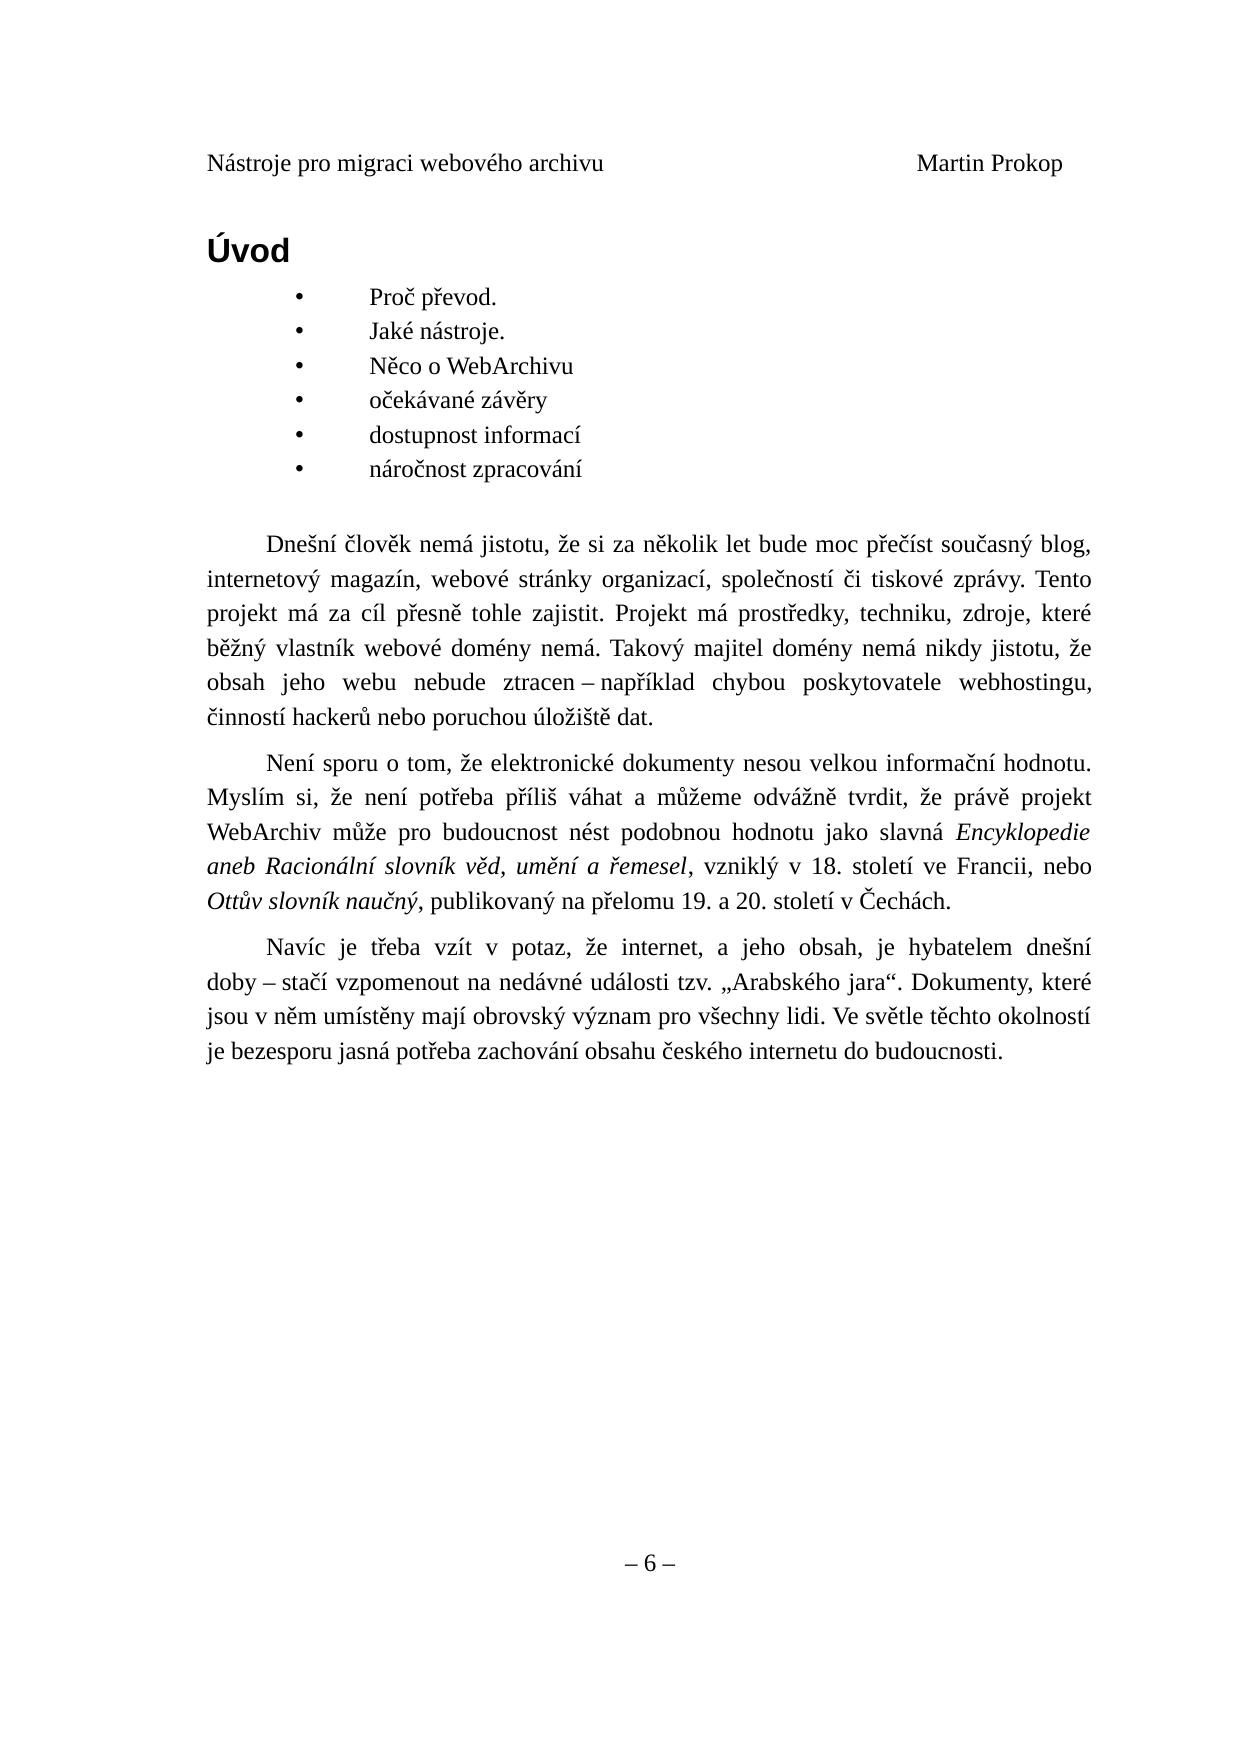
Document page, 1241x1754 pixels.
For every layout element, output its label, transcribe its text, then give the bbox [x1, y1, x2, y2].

list Proč převod. [295, 282, 1093, 311]
list dostupnost informací [295, 420, 1093, 449]
list Jaké nástroje. [295, 316, 1093, 345]
list náročnost zpracování [295, 454, 1093, 483]
text Dnešní člověk nemá jistotu, že si za několik let bude moc přečíst současný blog, internetový magazín, webové stránky organizací, společností či tiskové zprávy. Tento projekt má za cíl přesně tohle zajistit. Projekt má prostředky, techniku, zdroje, které běžný vlastník webové domény nemá. Takový majitel domény nemá nikdy jistotu, že obsah jeho webu nebude ztracen – například chybou poskytovatele webhostingu, činností hackerů nebo poruchou úložiště dat. [207, 529, 1093, 730]
text Není sporu o tom, že elektronické dokumenty nesou velkou informační hodnotu. Myslím si, že není potřeba příliš váhat a můžeme odvážně tvrdit, že právě projekt WebArchiv může pro budoucnost nést podobnou hodnotu jako slavná Encyklopedie aneb Racionální slovník věd, umění a řemesel, vzniklý v 18. století ve Francii, nebo Ottův slovník naučný, publikovaný na přelomu 19. a 20. století v Čechách. [207, 748, 1093, 915]
list Něco o WebArchivu [295, 351, 1093, 380]
list očekávané závěry [295, 385, 1093, 414]
text Navíc je třeba vzít v potaz, že internet, a jeho obsah, je hybatelem dnešní doby – stačí vzpomenout na nedávné události tzv. „Arabského jara“. Dokumenty, které jsou v něm umístěny mají obrovský význam pro všechny lidi. Ve světle těchto okolností je bezesporu jasná potřeba zachování obsahu českého internetu do budoucnosti. [207, 932, 1093, 1064]
subtitle Úvod [207, 231, 1093, 269]
